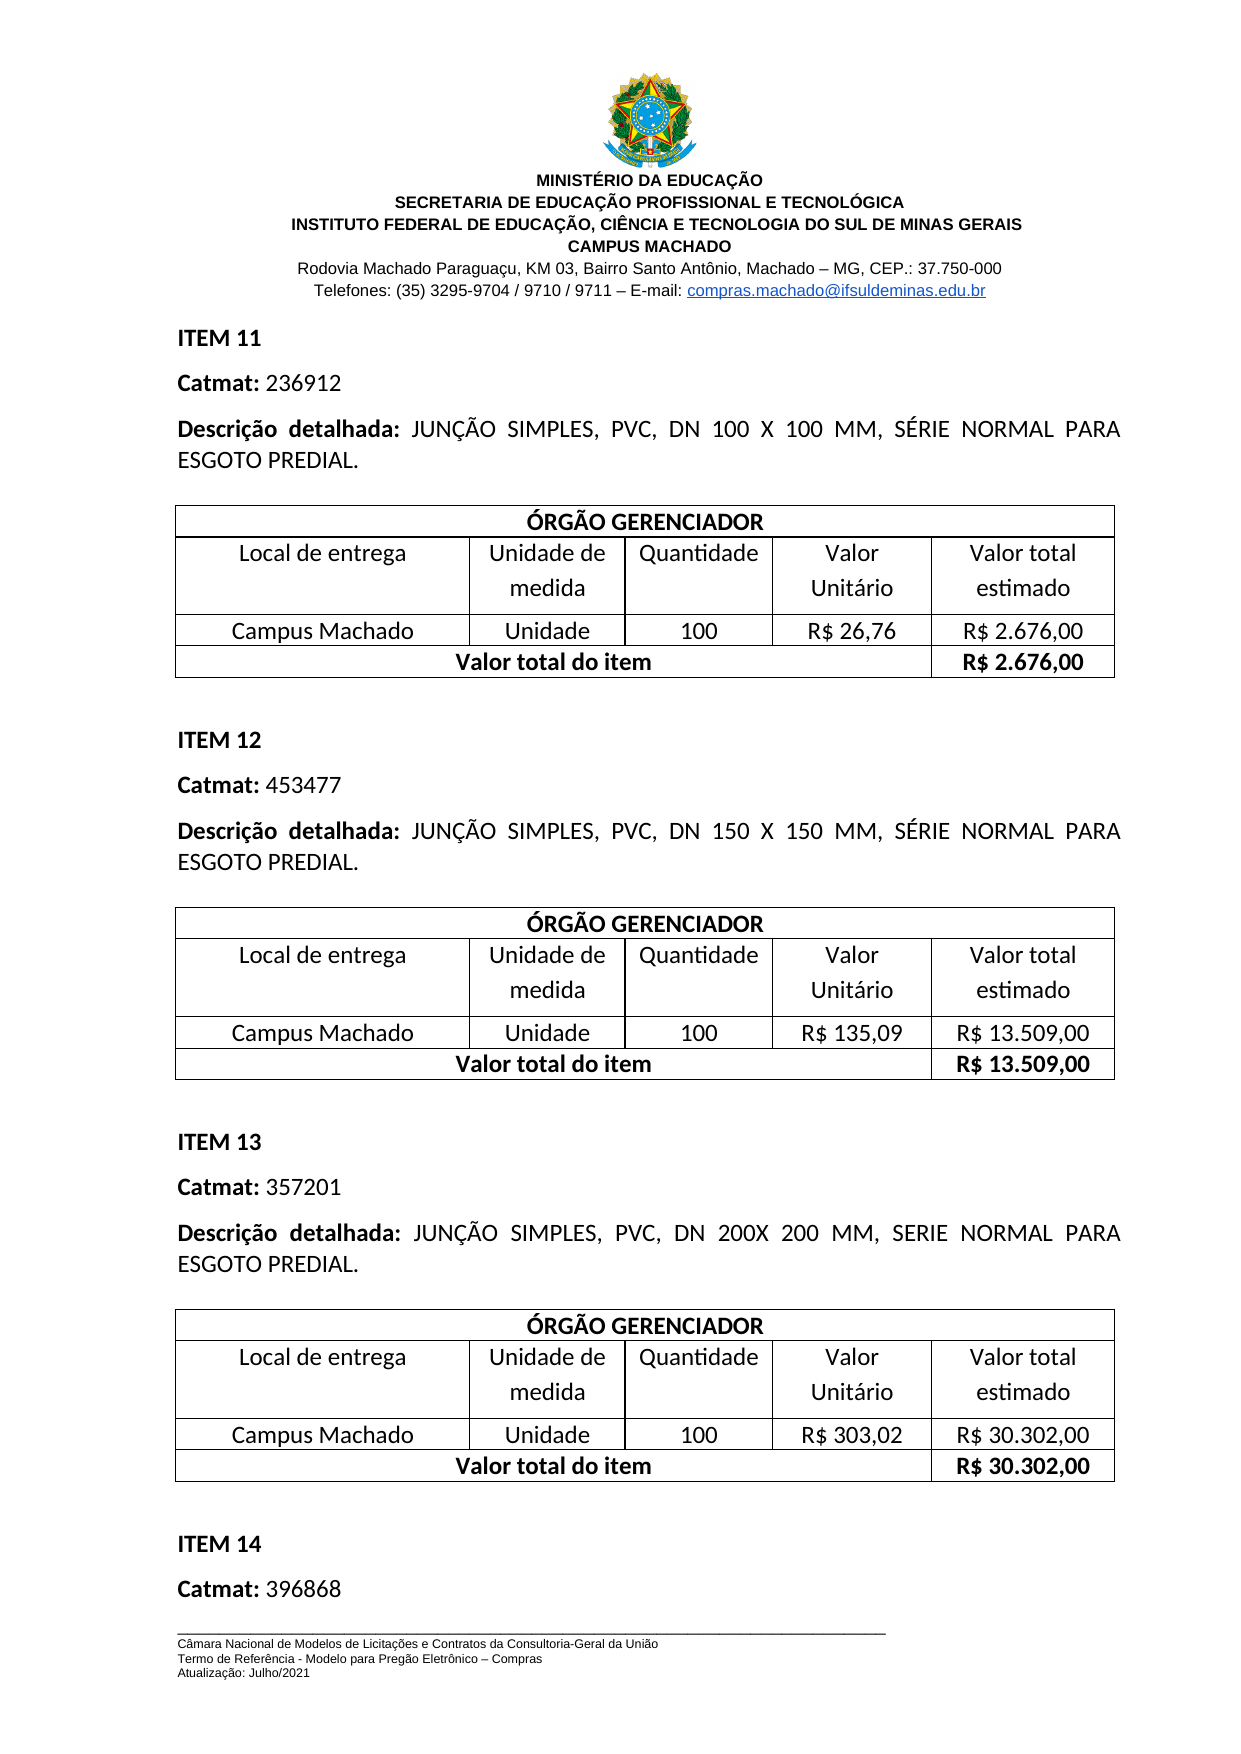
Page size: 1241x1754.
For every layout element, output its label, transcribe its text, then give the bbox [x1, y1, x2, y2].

table_cell R$ 303,02 [773, 1419, 931, 1449]
text Descrição detalhada: JUNÇÃO SIMPLES, PVC, DN 200X 200 MM, SERIE NORMAL PARA ESGOTO PREDIAL. [177, 1217, 1122, 1278]
text ITEM 14 [177, 1528, 1122, 1558]
text ITEM 12 [177, 724, 1122, 754]
table_cell R$ 2.676,00 [932, 615, 1114, 645]
table_cell Valor total do item [176, 1450, 931, 1481]
text Descrição detalhada: JUNÇÃO SIMPLES, PVC, DN 150 X 150 MM, SÉRIE NORMAL PARA ESGOTO PREDIAL. [177, 815, 1122, 876]
table_cell R$ 13.509,00 [932, 1017, 1114, 1047]
table_cell R$ 135,09 [773, 1017, 931, 1047]
picture [643, 163, 658, 168]
table_cell R$ 26,76 [773, 615, 931, 645]
table_header ÓRGÃO GERENCIADOR [176, 1310, 1114, 1340]
table_cell Local de entrega [176, 1341, 469, 1418]
table_cell Valor total estimado [932, 1341, 1114, 1418]
text Catmat: 396868 [177, 1573, 1122, 1604]
text Catmat: 236912 [177, 367, 1122, 398]
table_cell Unidade [470, 615, 624, 645]
table_cell Valor total do item [176, 646, 931, 677]
picture [669, 149, 680, 155]
text Descrição detalhada: JUNÇÃO SIMPLES, PVC, DN 100 X 100 MM, SÉRIE NORMAL PARA ESGOTO PREDIAL. [177, 413, 1122, 474]
table_cell Local de entrega [176, 538, 469, 614]
text ITEM 13 [177, 1126, 1122, 1156]
table_cell Unidade de medida [470, 538, 624, 614]
table_cell Campus Machado [176, 1419, 469, 1449]
table_cell Valor total do item [176, 1049, 931, 1079]
table_cell Unidade de medida [470, 1341, 624, 1418]
table_cell Unidade [470, 1419, 624, 1449]
table_cell R$ 30.302,00 [932, 1419, 1114, 1449]
table_cell Unidade de medida [470, 939, 624, 1016]
table_cell Campus Machado [176, 615, 469, 645]
table_cell Valor Unitário [773, 939, 931, 1016]
table_cell Valor total estimado [932, 939, 1114, 1016]
table_cell Quantidade [626, 939, 772, 1016]
picture [603, 73, 697, 168]
text Catmat: 357201 [177, 1171, 1122, 1202]
table_cell 100 [626, 1419, 772, 1449]
table_cell R$ 30.302,00 [932, 1450, 1114, 1481]
table_cell Local de entrega [176, 939, 469, 1016]
table_cell R$ 2.676,00 [932, 646, 1114, 677]
table_cell 100 [626, 1017, 772, 1047]
table_cell Valor Unitário [773, 538, 931, 614]
table_cell Valor total estimado [932, 538, 1114, 614]
table_cell Campus Machado [176, 1017, 469, 1047]
table_header ÓRGÃO GERENCIADOR [176, 506, 1114, 536]
table_cell 100 [626, 615, 772, 645]
table_cell Unidade [470, 1017, 624, 1047]
table_cell Quantidade [626, 538, 772, 614]
table_cell Valor Unitário [773, 1341, 931, 1418]
table_cell R$ 13.509,00 [932, 1049, 1114, 1079]
text ITEM 11 [177, 322, 1122, 352]
text Catmat: 453477 [177, 769, 1122, 800]
table_header ÓRGÃO GERENCIADOR [176, 908, 1114, 938]
table_cell Quantidade [626, 1341, 772, 1418]
